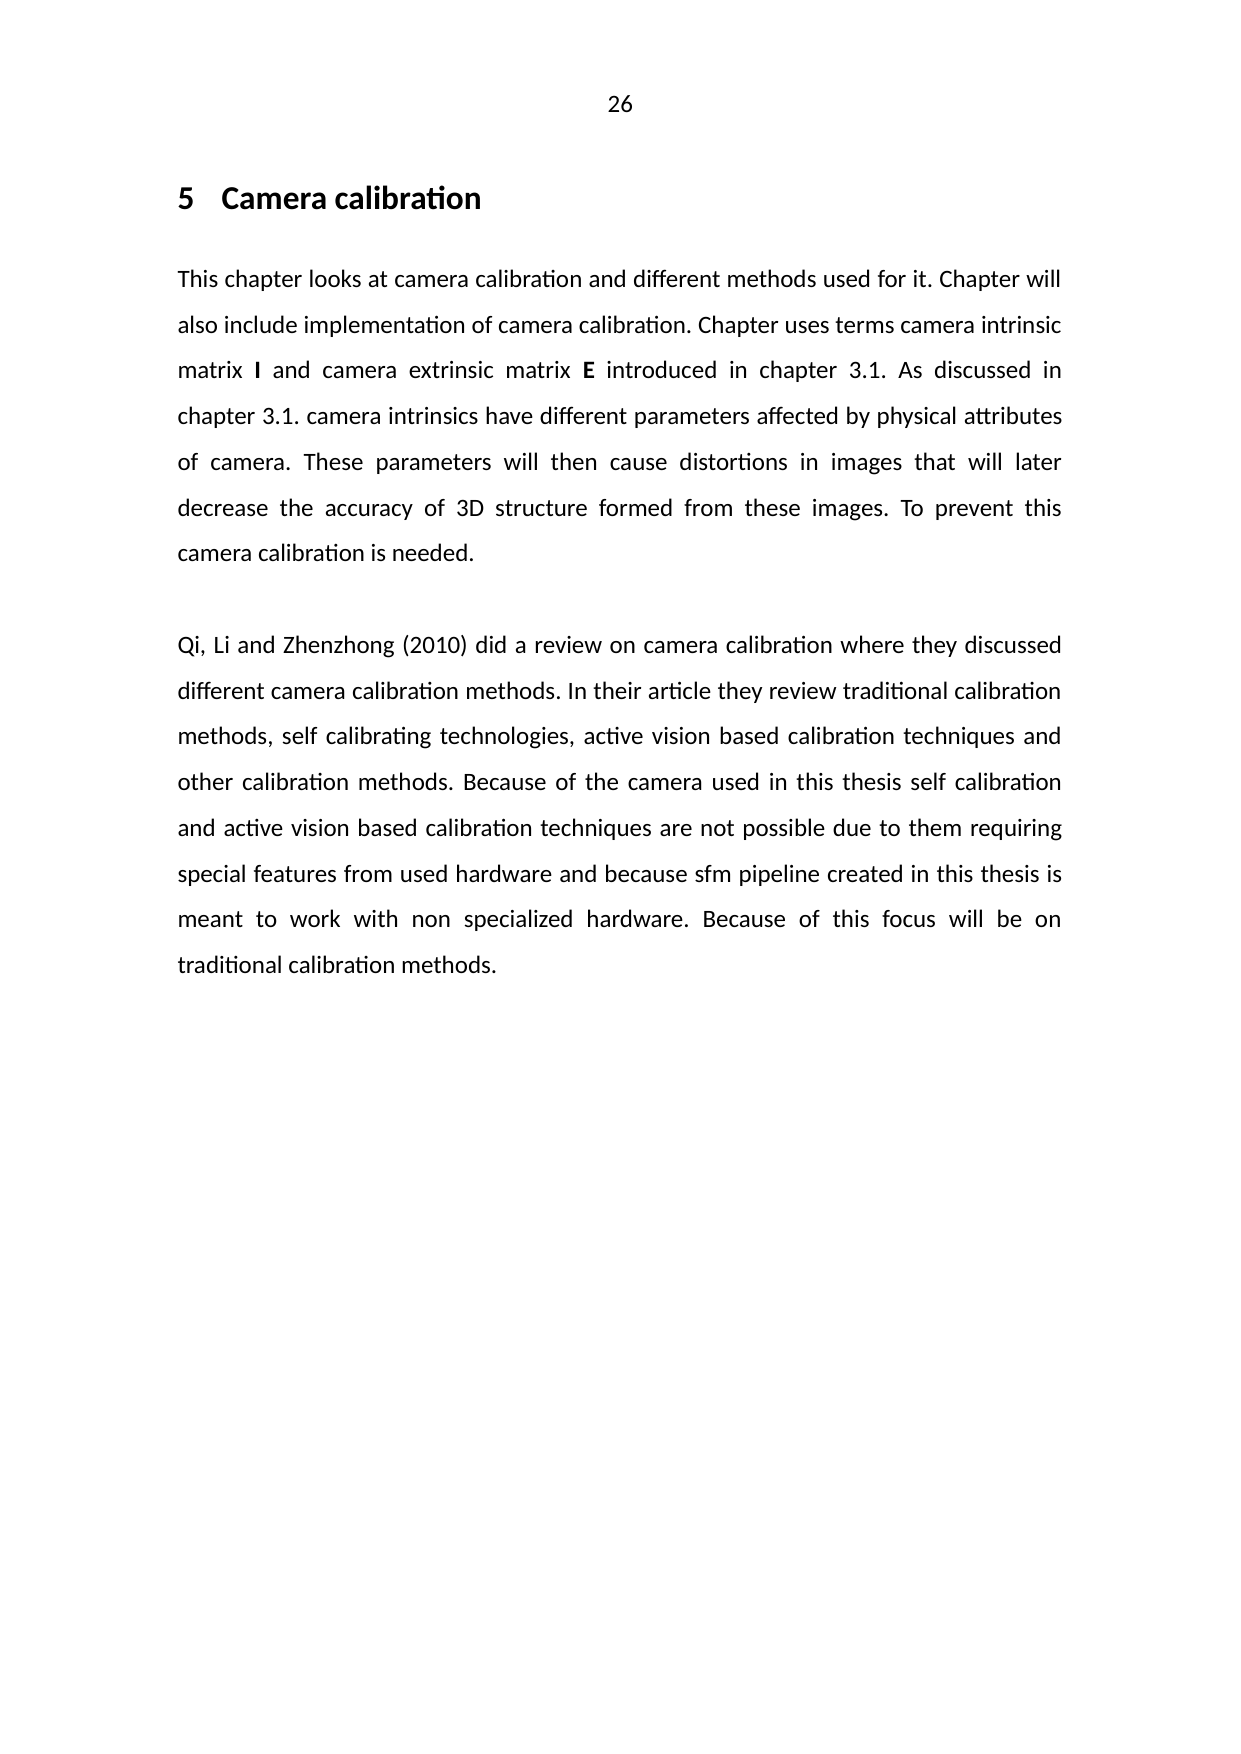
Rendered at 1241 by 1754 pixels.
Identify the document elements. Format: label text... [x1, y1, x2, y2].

text This chapter looks at camera calibration and different methods used for it. Chapter will also include implementation of camera calibration. Chapter uses terms camera intrinsic matrix I and camera extrinsic matrix E introduced in chapter 3.1. As discussed in chapter 3.1. camera intrinsics have different parameters affected by physical attributes of camera. These parameters will then cause distortions in images that will later decrease the accuracy of 3D structure formed from these images. To prevent this camera calibration is needed. [177, 263, 1063, 568]
text Qi, Li and Zhenzhong (2010) did a review on camera calibration where they discussed different camera calibration methods. In their article they review traditional calibration methods, self calibrating technologies, active vision based calibration techniques and other calibration methods. Because of the camera used in this thesis self calibration and active vision based calibration techniques are not possible due to them requiring special features from used hardware and because sfm pipeline created in this thesis is meant to work with non specialized hardware. Because of this focus will be on traditional calibration methods. [177, 629, 1063, 980]
subtitle Camera calibration [177, 177, 1063, 218]
